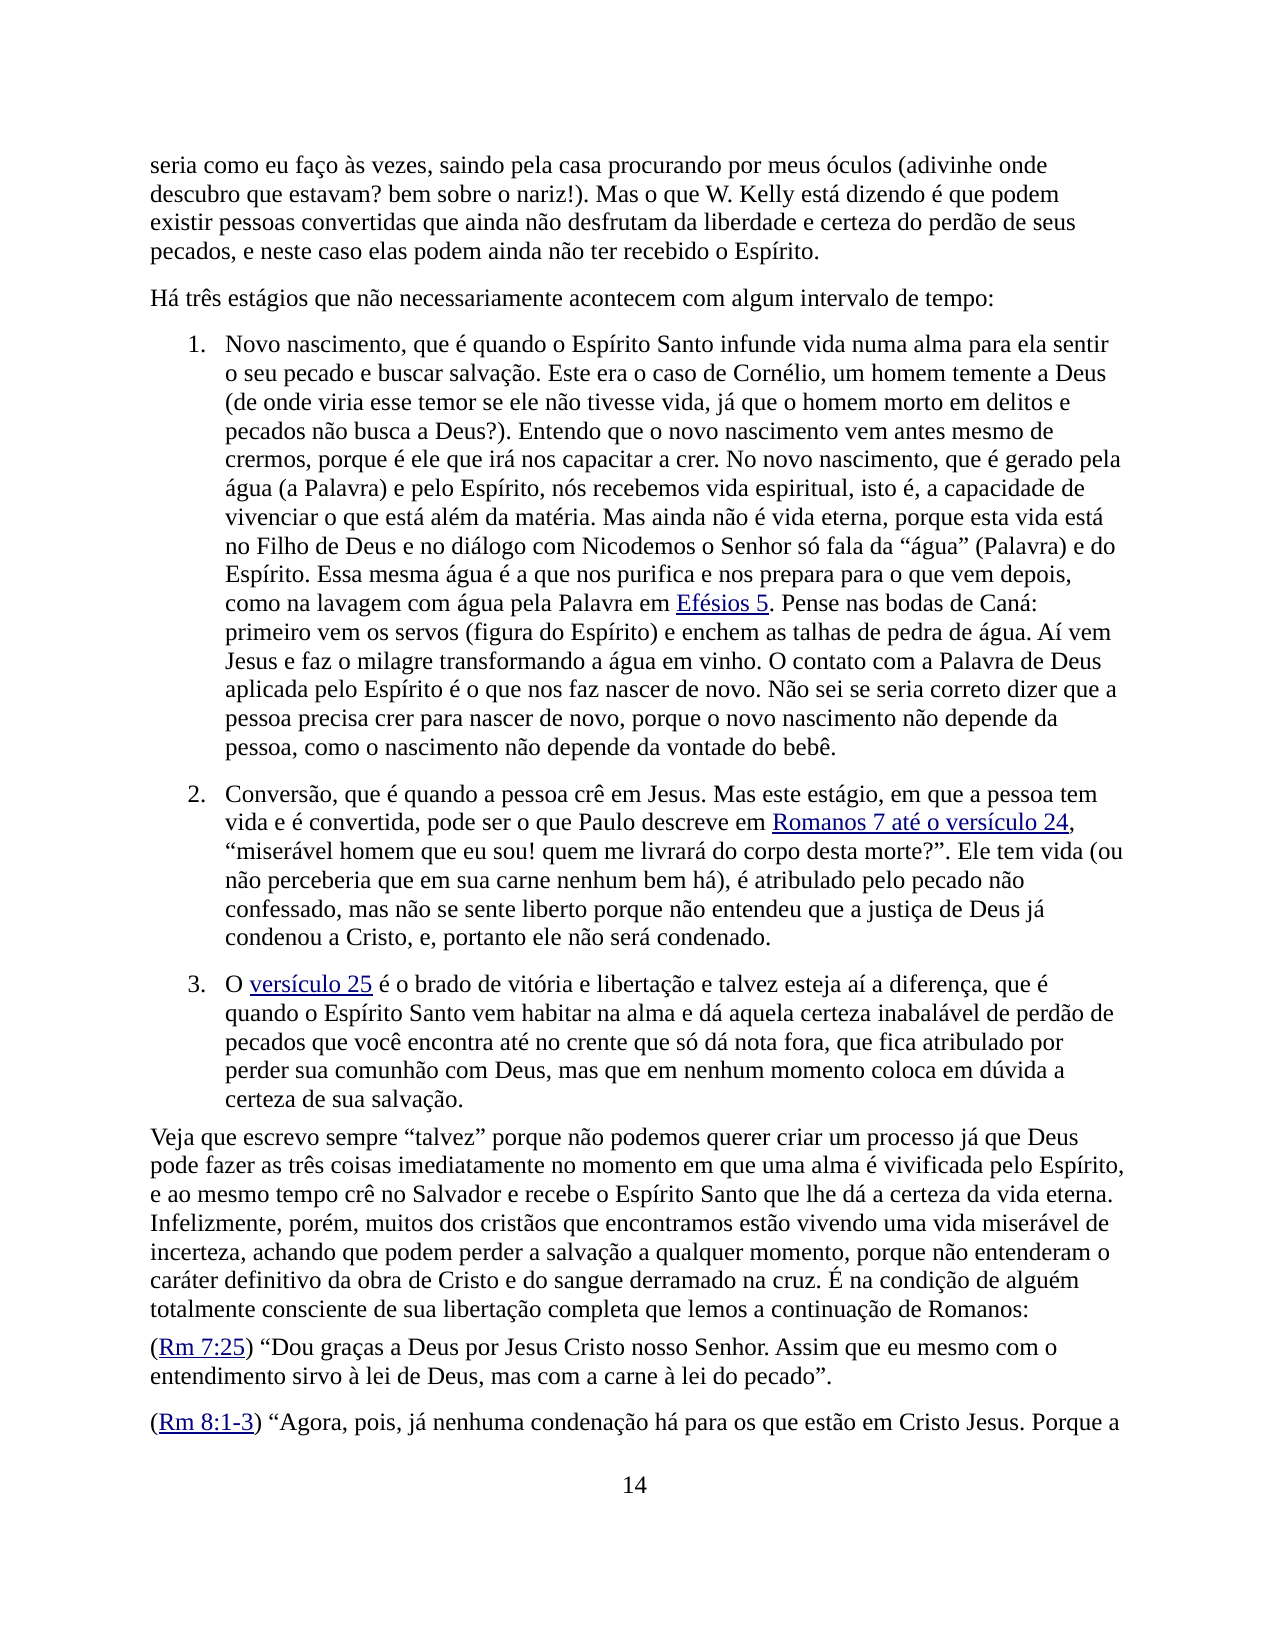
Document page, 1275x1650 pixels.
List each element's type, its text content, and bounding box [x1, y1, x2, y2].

text (Rm 7:25) “Dou graças a Deus por Jesus Cristo nosso Senhor. Assim que eu mesmo com o entendimento sirvo à lei de Deus, mas com a carne à lei do pecado”. [150, 1332, 1125, 1389]
text Veja que escrevo sempre “talvez” porque não podemos querer criar um processo já que Deus pode fazer as três coisas imediatamente no momento em que uma alma é vivificada pelo Espírito, e ao mesmo tempo crê no Salvador e recebe o Espírito Santo que lhe dá a certeza da vida eterna. Infelizmente, porém, muitos dos cristãos que encontramos estão vivendo uma vida miserável de incerteza, achando que podem perder a salvação a qualquer momento, porque não entenderam o caráter definitivo da obra de Cristo e do sangue derramado na cruz. É na condição de alguém totalmente consciente de sua libertação completa que lemos a continuação de Romanos: [150, 1122, 1125, 1323]
text seria como eu faço às vezes, saindo pela casa procurando por meus óculos (adivinhe onde descubro que estavam? bem sobre o nariz!). Mas o que W. Kelly está dizendo é que podem existir pessoas convertidas que ainda não desfrutam da liberdade e certeza do perdão de seus pecados, e neste caso elas podem ainda não ter recebido o Espírito. [150, 150, 1125, 265]
text (Rm 8:1-3) “Agora, pois, já nenhuma condenação há para os que estão em Cristo Jesus. Porque a [150, 1407, 1125, 1436]
text Há três estágios que não necessariamente acontecem com algum intervalo de tempo: [150, 283, 1125, 312]
list O versículo 25 é o brado de vitória e libertação e talvez esteja aí a diferença, que é quando o Espírito Santo vem habitar na alma e dá aquela certeza inabalável de perdão de pecados que você encontra até no crente que só dá nota fora, que fica atribulado por perder sua comunhão com Deus, mas que em nenhum momento coloca em dúvida a certeza de sua salvação. [187, 969, 1125, 1113]
list Conversão, que é quando a pessoa crê em Jesus. Mas este estágio, em que a pessoa tem vida e é convertida, pode ser o que Paulo descreve em Romanos 7 até o versículo 24, “miserável homem que eu sou! quem me livrará do corpo desta morte?”. Ele tem vida (ou não perceberia que em sua carne nenhum bem há), é atribulado pelo pecado não confessado, mas não se sente liberto porque não entendeu que a justiça de Deus já condenou a Cristo, e, portanto ele não será condenado. [187, 779, 1125, 951]
list Novo nascimento, que é quando o Espírito Santo infunde vida numa alma para ela sentir o seu pecado e buscar salvação. Este era o caso de Cornélio, um homem temente a Deus (de onde viria esse temor se ele não tivesse vida, já que o homem morto em delitos e pecados não busca a Deus?). Entendo que o novo nascimento vem antes mesmo de crermos, porque é ele que irá nos capacitar a crer. No novo nascimento, que é gerado pela água (a Palavra) e pelo Espírito, nós recebemos vida espiritual, isto é, a capacidade de vivenciar o que está além da matéria. Mas ainda não é vida eterna, porque esta vida está no Filho de Deus e no diálogo com Nicodemos o Senhor só fala da “água” (Palavra) e do Espírito. Essa mesma água é a que nos purifica e nos prepara para o que vem depois, como na lavagem com água pela Palavra em Efésios 5. Pense nas bodas de Caná: primeiro vem os servos (figura do Espírito) e enchem as talhas de pedra de água. Aí vem Jesus e faz o milagre transformando a água em vinho. O contato com a Palavra de Deus aplicada pelo Espírito é o que nos faz nascer de novo. Não sei se seria correto dizer que a pessoa precisa crer para nascer de novo, porque o novo nascimento não depende da pessoa, como o nascimento não depende da vontade do bebê. [187, 329, 1125, 761]
